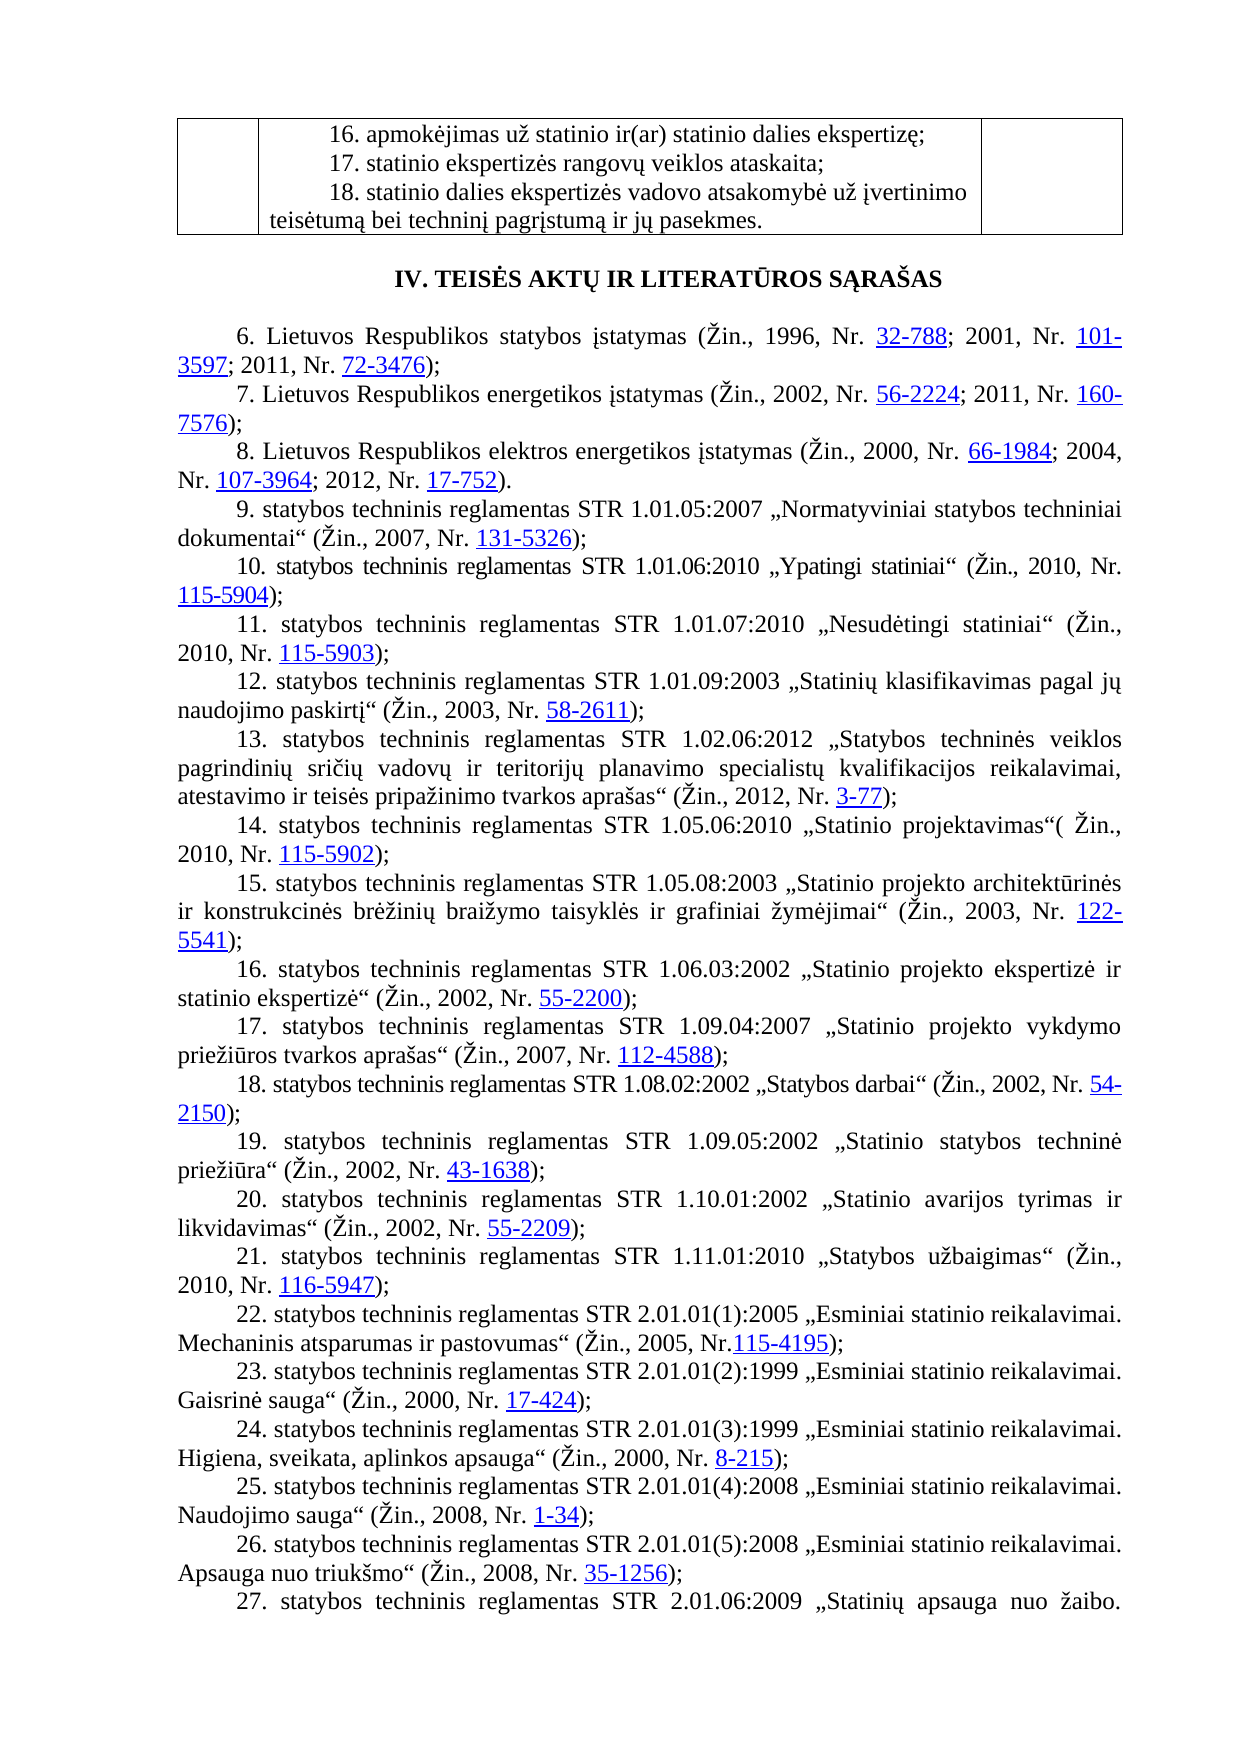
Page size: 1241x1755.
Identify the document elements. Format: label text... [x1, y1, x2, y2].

text 8. Lietuvos Respublikos elektros energetikos įstatymas (Žin., 2000, Nr. 66-1984; 2004, Nr. 107-3964; 2012, Nr. 17-752). [177, 436, 1122, 494]
text 9. statybos techninis reglamentas STR 1.01.05:2007 „Normatyviniai statybos techniniai dokumentai“ (Žin., 2007, Nr. 131-5326); [177, 494, 1122, 551]
text 17. statybos techninis reglamentas STR 1.09.04:2007 „Statinio projekto vykdymo priežiūros tvarkos aprašas“ (Žin., 2007, Nr. 112-4588); [177, 1011, 1122, 1069]
text 19. statybos techninis reglamentas STR 1.09.05:2002 „Statinio statybos techninė priežiūra“ (Žin., 2002, Nr. 43-1638); [177, 1126, 1122, 1184]
table_cell [178, 119, 258, 234]
text 11. statybos techninis reglamentas STR 1.01.07:2010 „Nesudėtingi statiniai“ (Žin., 2010, Nr. 115-5903); [177, 609, 1122, 666]
text IV. TEISĖS AKTŲ IR LITERATŪROS SĄRAŠAS [215, 264, 1122, 293]
text 7. Lietuvos Respublikos energetikos įstatymas (Žin., 2002, Nr. 56-2224; 2011, Nr. 160-7576); [177, 379, 1122, 436]
text 23. statybos techninis reglamentas STR 2.01.01(2):1999 „Esminiai statinio reikalavimai. Gaisrinė sauga“ (Žin., 2000, Nr. 17-424); [177, 1356, 1122, 1414]
text 21. statybos techninis reglamentas STR 1.11.01:2010 „Statybos užbaigimas“ (Žin., 2010, Nr. 116-5947); [177, 1241, 1122, 1299]
text 10. statybos techninis reglamentas STR 1.01.06:2010 „Ypatingi statiniai“ (Žin., 2010, Nr. 115-5904); [177, 551, 1122, 609]
table_cell [982, 119, 1122, 234]
text 18. statybos techninis reglamentas STR 1.08.02:2002 „Statybos darbai“ (Žin., 2002, Nr. 54-2150); [177, 1069, 1122, 1126]
text 13. statybos techninis reglamentas STR 1.02.06:2012 „Statybos techninės veiklos pagrindinių sričių vadovų ir teritorijų planavimo specialistų kvalifikacijos reikalavimai, atestavimo ir teisės pripažinimo tvarkos aprašas“ (Žin., 2012, Nr. 3-77); [177, 724, 1122, 810]
table_cell 16. apmokėjimas už statinio ir(ar) statinio dalies ekspertizę; 17. statinio ekspertizės rangovų veiklos ataskaita; 18. statinio dalies ekspertizės vadovo atsakomybė už įvertinimo teisėtumą bei techninį pagrįstumą ir jų pasekmes. [259, 119, 981, 234]
text 14. statybos techninis reglamentas STR 1.05.06:2010 „Statinio projektavimas“( Žin., 2010, Nr. 115-5902); [177, 810, 1122, 868]
text 20. statybos techninis reglamentas STR 1.10.01:2002 „Statinio avarijos tyrimas ir likvidavimas“ (Žin., 2002, Nr. 55-2209); [177, 1184, 1122, 1241]
text 25. statybos techninis reglamentas STR 2.01.01(4):2008 „Esminiai statinio reikalavimai. Naudojimo sauga“ (Žin., 2008, Nr. 1-34); [177, 1471, 1122, 1529]
text 16. statybos techninis reglamentas STR 1.06.03:2002 „Statinio projekto ekspertizė ir statinio ekspertizė“ (Žin., 2002, Nr. 55-2200); [177, 954, 1122, 1011]
text 24. statybos techninis reglamentas STR 2.01.01(3):1999 „Esminiai statinio reikalavimai. Higiena, sveikata, aplinkos apsauga“ (Žin., 2000, Nr. 8-215); [177, 1414, 1122, 1471]
text 27. statybos techninis reglamentas STR 2.01.06:2009 „Statinių apsauga nuo žaibo. [177, 1586, 1122, 1615]
text 15. statybos techninis reglamentas STR 1.05.08:2003 „Statinio projekto architektūrinės ir konstrukcinės brėžinių braižymo taisyklės ir grafiniai žymėjimai“ (Žin., 2003, Nr. 122-5541); [177, 868, 1122, 954]
text 26. statybos techninis reglamentas STR 2.01.01(5):2008 „Esminiai statinio reikalavimai. Apsauga nuo triukšmo“ (Žin., 2008, Nr. 35-1256); [177, 1529, 1122, 1586]
text 6. Lietuvos Respublikos statybos įstatymas (Žin., 1996, Nr. 32-788; 2001, Nr. 101-3597; 2011, Nr. 72-3476); [177, 321, 1122, 379]
text 12. statybos techninis reglamentas STR 1.01.09:2003 „Statinių klasifikavimas pagal jų naudojimo paskirtį“ (Žin., 2003, Nr. 58-2611); [177, 666, 1122, 724]
text 22. statybos techninis reglamentas STR 2.01.01(1):2005 „Esminiai statinio reikalavimai. Mechaninis atsparumas ir pastovumas“ (Žin., 2005, Nr.115-4195); [177, 1299, 1122, 1356]
